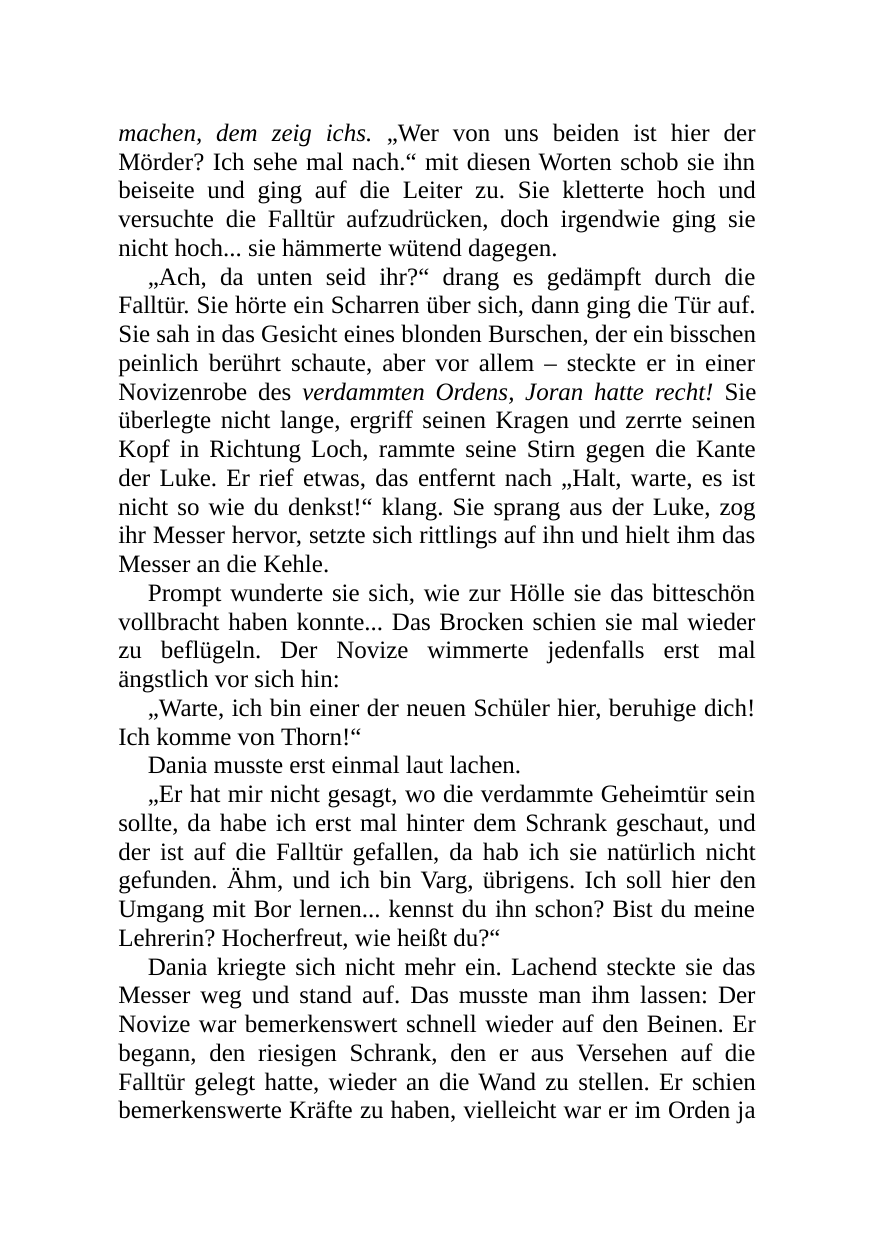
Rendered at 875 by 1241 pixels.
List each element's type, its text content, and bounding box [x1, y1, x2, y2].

text Prompt wunderte sie sich, wie zur Hölle sie das bitteschön vollbracht haben konnte... Das Brocken schien sie mal wieder zu beflügeln. Der Novize wimmerte jedenfalls erst mal ängstlich vor sich hin: [118, 578, 756, 693]
text Dania musste erst einmal laut lachen. [118, 751, 756, 779]
text „Er hat mir nicht gesagt, wo die verdammte Geheimtür sein sollte, da habe ich erst mal hinter dem Schrank geschaut, und der ist auf die Falltür gefallen, da hab ich sie natürlich nicht gefunden. Ähm, und ich bin Varg, übrigens. Ich soll hier den Umgang mit Bor lernen... kennst du ihn schon? Bist du meine Lehrerin? Hocherfreut, wie heißt du?“ [118, 779, 756, 952]
text machen, dem zeig ichs. „Wer von uns beiden ist hier der Mörder? Ich sehe mal nach.“ mit diesen Worten schob sie ihn beiseite und ging auf die Leiter zu. Sie kletterte hoch und versuchte die Falltür aufzudrücken, doch irgendwie ging sie nicht hoch... sie hämmerte wütend dagegen. [118, 118, 756, 262]
text Dania kriegte sich nicht mehr ein. Lachend steckte sie das Messer weg und stand auf. Das musste man ihm lassen: Der Novize war bemerkenswert schnell wieder auf den Beinen. Er begann, den riesigen Schrank, den er aus Versehen auf die Falltür gelegt hatte, wieder an die Wand zu stellen. Er schien bemerkenswerte Kräfte zu haben, vielleicht war er im Orden ja [118, 952, 756, 1124]
text „Warte, ich bin einer der neuen Schüler hier, beruhige dich! Ich komme von Thorn!“ [118, 693, 756, 751]
text „Ach, da unten seid ihr?“ drang es gedämpft durch die Falltür. Sie hörte ein Scharren über sich, dann ging die Tür auf. Sie sah in das Gesicht eines blonden Burschen, der ein bisschen peinlich berührt schaute, aber vor allem – steckte er in einer Novizenrobe des verdammten Ordens, Joran hatte recht! Sie überlegte nicht lange, ergriff seinen Kragen und zerrte seinen Kopf in Richtung Loch, rammte seine Stirn gegen die Kante der Luke. Er rief etwas, das entfernt nach „Halt, warte, es ist nicht so wie du denkst!“ klang. Sie sprang aus der Luke, zog ihr Messer hervor, setzte sich rittlings auf ihn und hielt ihm das Messer an die Kehle. [118, 262, 756, 578]
